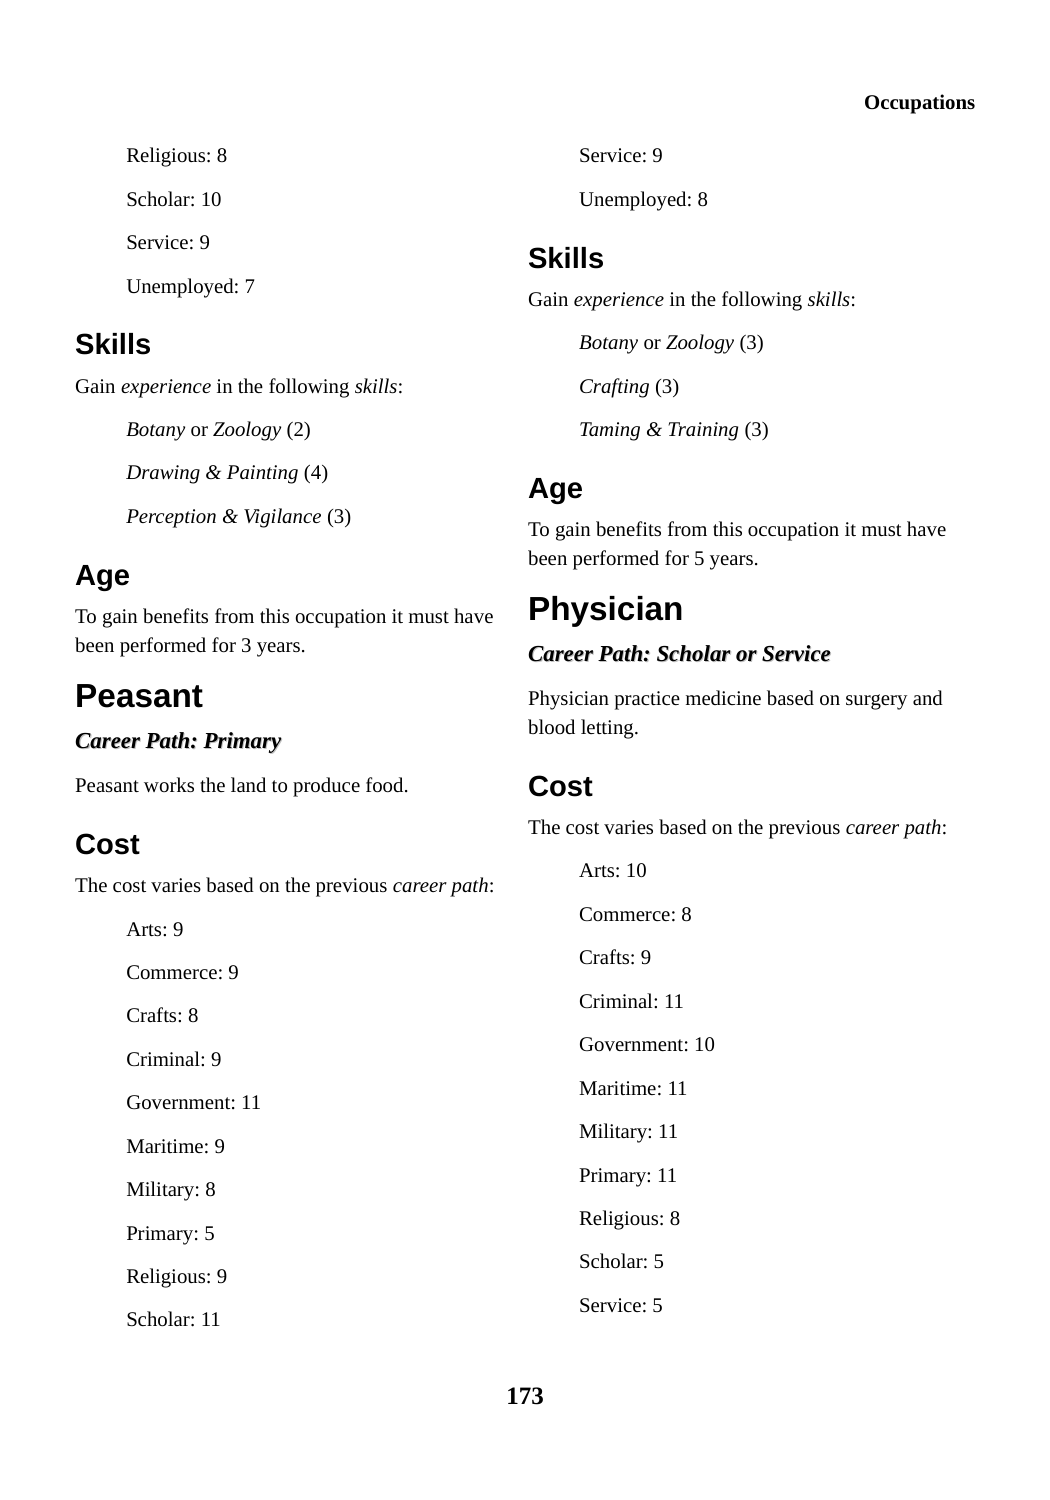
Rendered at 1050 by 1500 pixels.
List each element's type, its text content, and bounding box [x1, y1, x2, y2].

text Primary: 5 [126, 1221, 522, 1244]
text Primary: 11 [579, 1162, 975, 1187]
text Religious: 9 [126, 1264, 522, 1288]
text To gain benefits from this occupation it must have been performed for 5 years. [528, 517, 975, 570]
text Arts: 9 [126, 916, 522, 941]
text The cost varies based on the previous career path: [75, 873, 522, 897]
subtitle Age [528, 471, 975, 504]
text Scholar: 11 [126, 1307, 522, 1331]
text Botany or Zoology (3) [579, 330, 975, 354]
text Maritime: 9 [126, 1134, 522, 1158]
text Crafting (3) [579, 373, 975, 398]
text Unemployed: 8 [579, 187, 975, 211]
text Gain experience in the following skills: [528, 287, 975, 311]
text Military: 8 [126, 1177, 522, 1201]
text To gain benefits from this occupation it must have been performed for 3 years. [75, 604, 522, 657]
text Criminal: 9 [126, 1047, 522, 1071]
text Government: 11 [126, 1090, 522, 1114]
text Commerce: 8 [579, 902, 975, 926]
subtitle Peasant [75, 676, 522, 714]
text Gain experience in the following skills: [75, 373, 522, 398]
text Maritime: 11 [579, 1076, 975, 1100]
subtitle Cost [75, 827, 522, 861]
text Career Path: Primary [75, 727, 522, 753]
text Perception & Vigilance (3) [126, 504, 522, 528]
text Career Path: Scholar or Service [528, 640, 975, 666]
text Religious: 8 [579, 1206, 975, 1230]
text Physician practice medicine based on surgery and blood letting. [528, 686, 975, 739]
text Government: 10 [579, 1032, 975, 1056]
text Taming & Training (3) [579, 417, 975, 441]
text Arts: 10 [579, 858, 975, 882]
text Botany or Zoology (2) [126, 417, 522, 441]
text Peasant works the land to produce food. [75, 773, 522, 797]
text Criminal: 11 [579, 989, 975, 1013]
text The cost varies based on the previous career path: [528, 815, 975, 839]
text Crafts: 9 [579, 945, 975, 969]
text Crafts: 8 [126, 1003, 522, 1027]
text Scholar: 5 [579, 1249, 975, 1273]
text Religious: 8 [126, 143, 522, 167]
text Drawing & Painting (4) [126, 460, 522, 484]
text Unemployed: 7 [126, 274, 522, 298]
text Service: 9 [579, 143, 975, 167]
text Scholar: 10 [126, 187, 522, 211]
subtitle Physician [528, 589, 975, 628]
subtitle Skills [75, 327, 522, 361]
text Military: 11 [579, 1119, 975, 1143]
text Service: 5 [579, 1293, 975, 1317]
text Service: 9 [126, 230, 522, 254]
subtitle Cost [528, 769, 975, 802]
subtitle Skills [528, 241, 975, 274]
subtitle Age [75, 558, 522, 591]
text Commerce: 9 [126, 960, 522, 984]
